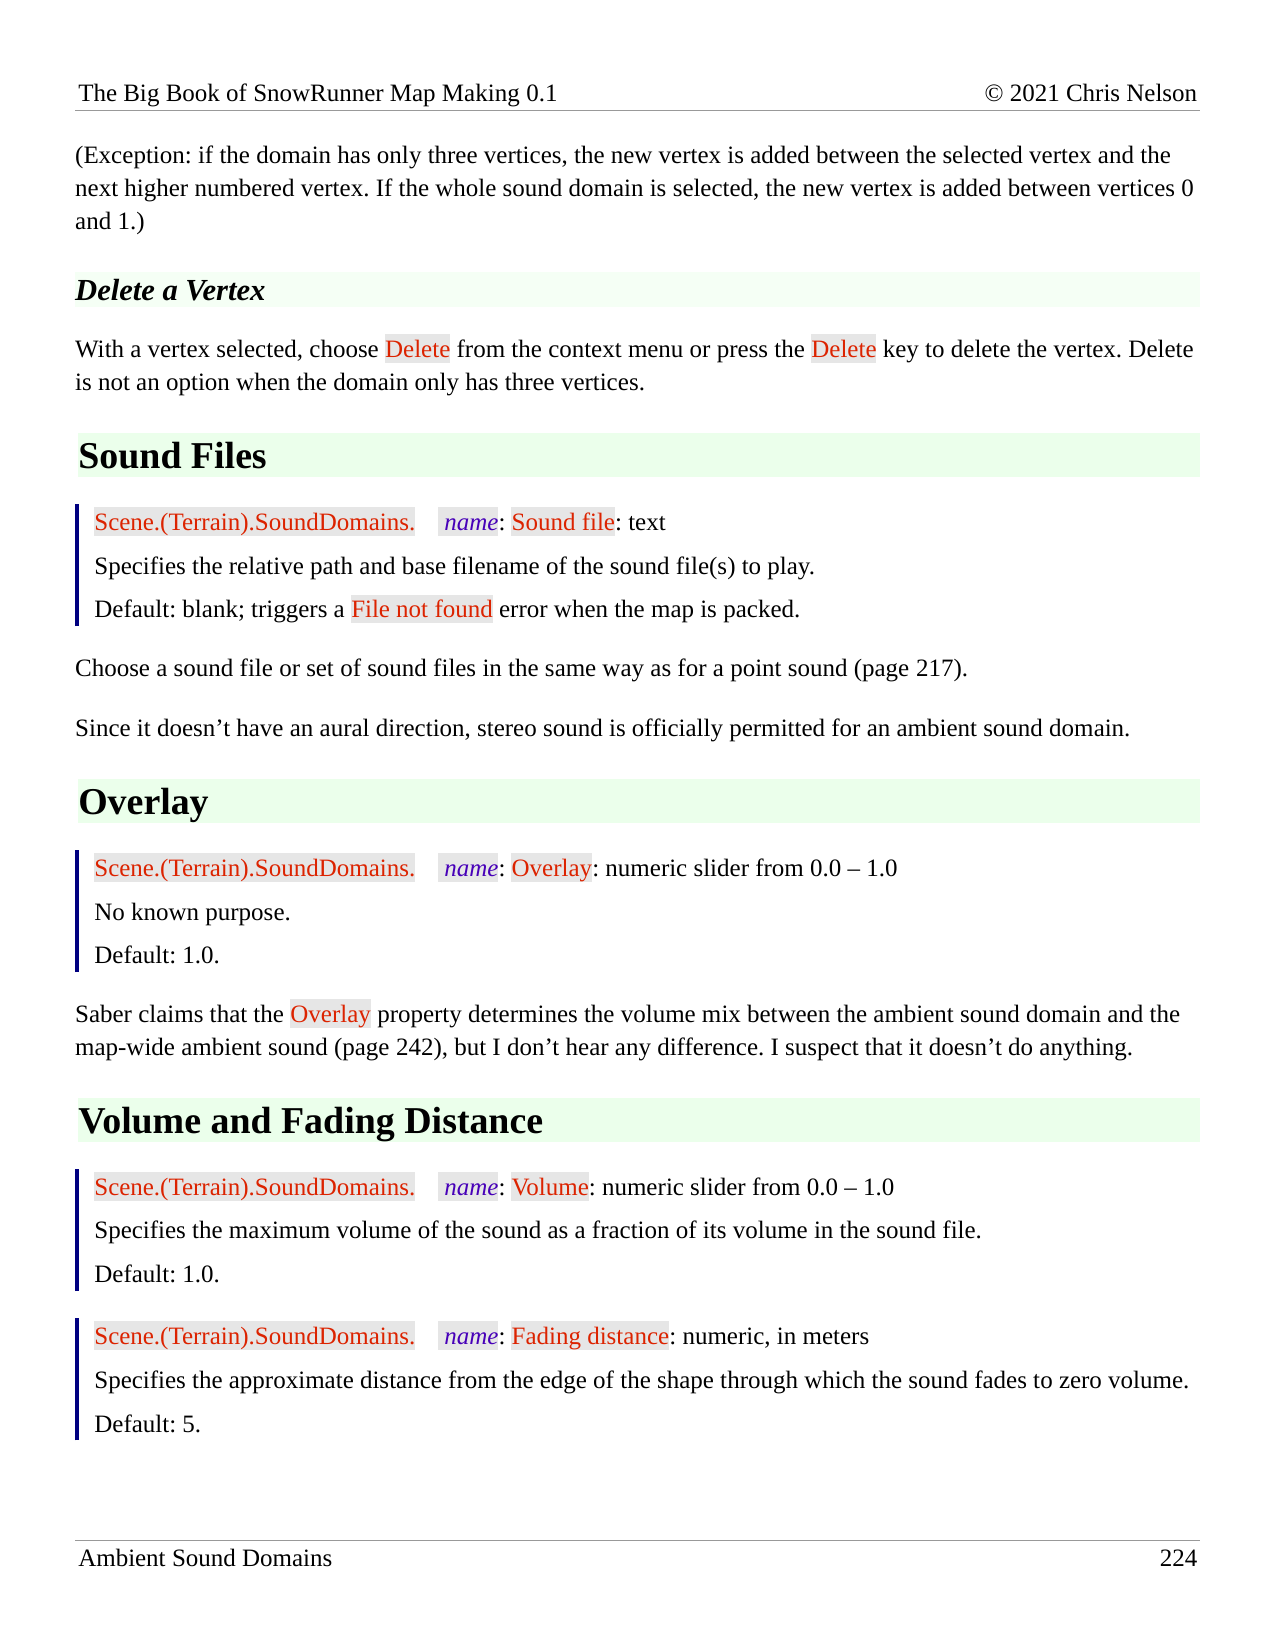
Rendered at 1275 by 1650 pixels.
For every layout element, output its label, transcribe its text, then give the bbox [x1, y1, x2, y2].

subtitle Delete a Vertex [75, 272, 1200, 307]
text Scene.(Terrain).SoundDomains. name: Fading distance: numeric, in meters [79, 1318, 1200, 1350]
subtitle Sound Files [78, 433, 1200, 477]
text Since it doesn’t have an aural direction, stereo sound is officially permitted for an ambient sound domain. [75, 713, 1200, 742]
text Scene.(Terrain).SoundDomains. name: Overlay: numeric slider from 0.0 – 1.0 [79, 850, 1200, 882]
text With a vertex selected, choose Delete from the context menu or press the Delete key to delete the vertex. Delete is not an option when the domain only has three vertices. [75, 334, 1200, 396]
text Specifies the relative path and base filename of the sound file(s) to play. [79, 548, 1200, 579]
text No known purpose. [79, 894, 1200, 925]
text Default: 1.0. [79, 1256, 1200, 1291]
subtitle Overlay [78, 779, 1200, 823]
text (Exception: if the domain has only three vertices, the new vertex is added between the selected vertex and the next higher numbered vertex. If the whole sound domain is selected, the new vertex is added between vertices 0 and 1.) [75, 140, 1200, 235]
text Default: blank; triggers a File not found error when the map is packed. [79, 591, 1200, 626]
text Specifies the approximate distance from the edge of the shape through which the sound fades to zero volume. [79, 1362, 1200, 1394]
text Default: 1.0. [79, 937, 1200, 972]
text Default: 5. [79, 1406, 1200, 1440]
subtitle Volume and Fading Distance [78, 1098, 1200, 1142]
text Scene.(Terrain).SoundDomains. name: Sound file: text [79, 504, 1200, 536]
text Choose a sound file or set of sound files in the same way as for a point sound (page 217). [75, 653, 1200, 682]
text Specifies the maximum volume of the sound as a fraction of its volume in the sound file. [79, 1213, 1200, 1244]
text Scene.(Terrain).SoundDomains. name: Volume: numeric slider from 0.0 – 1.0 [79, 1169, 1200, 1201]
text Saber claims that the Overlay property determines the volume mix between the ambient sound domain and the map-wide ambient sound (page 242), but I don’t hear any difference. I suspect that it doesn’t do anything. [75, 999, 1200, 1061]
